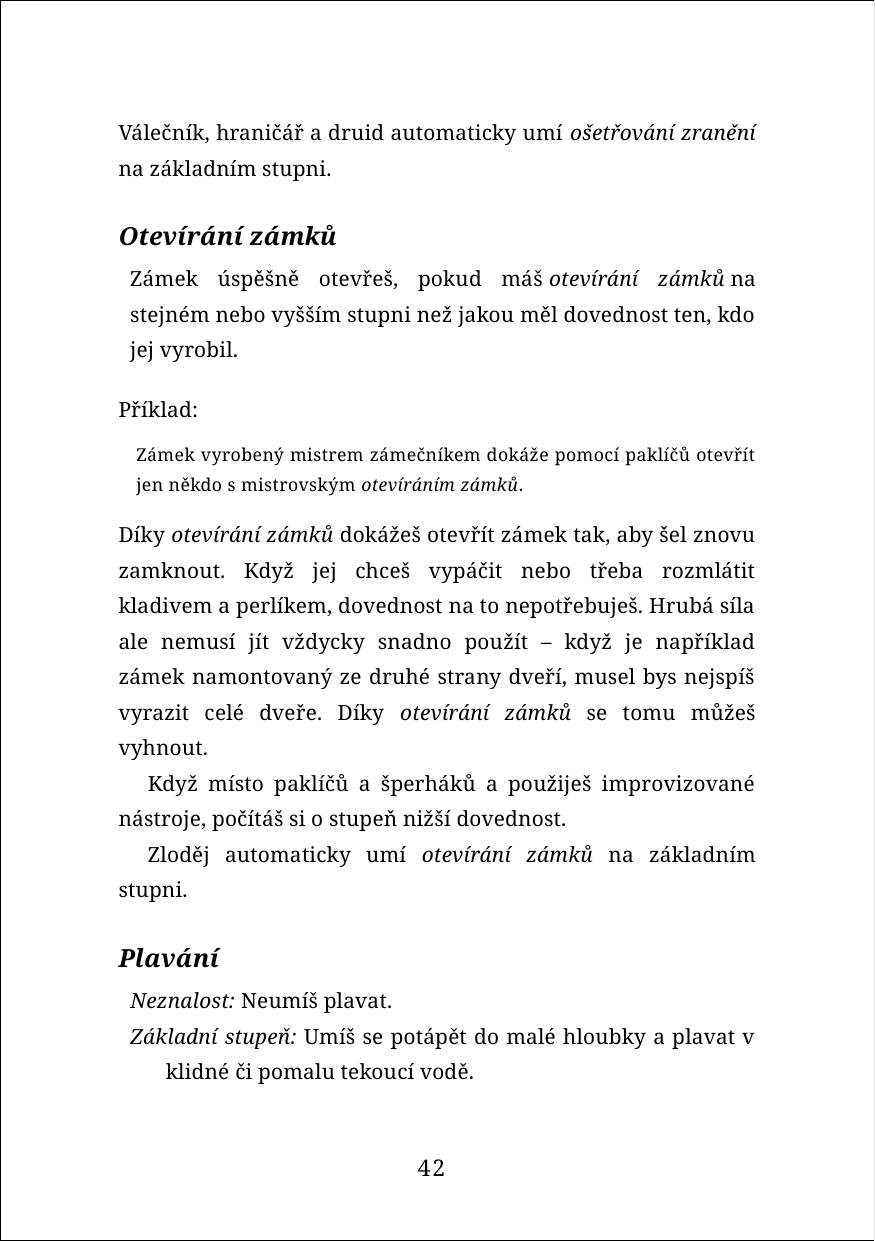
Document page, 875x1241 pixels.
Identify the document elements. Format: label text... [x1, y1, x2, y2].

text Příklad: [118, 395, 756, 423]
text Zámek úspěšně otevřeš, pokud máš otevírání zámků na stejném nebo vyšším stupni než jakou měl dovednost ten, kdo jej vyrobil. [130, 264, 756, 364]
subtitle Plavání [118, 940, 756, 974]
text Základní stupeň: Umíš se potápět do malé hloubky a plavat v klidné či pomalu tekoucí vodě. [130, 1022, 756, 1086]
text Díky otevírání zámků dokážeš otevřít zámek tak, aby šel znovu zamknout. Když jej chceš vypáčit nebo třeba rozmlátit kladivem a perlíkem, dovednost na to nepotřebuješ. Hrubá síla ale nemusí jít vždycky snadno použít – když je například zámek namontovaný ze druhé strany dveří, musel bys nejspíš vyrazit celé dveře. Díky otevírání zámků se tomu můžeš vyhnout. Když místo paklíčů a šperháků a použiješ improvizované nástroje, počítáš si o stupeň nižší dovednost. Zloděj automaticky umí otevírání zámků na základním stupni. [118, 520, 756, 904]
text Válečník, hraničář a druid automaticky umí ošetřování zranění na základním stupni. [118, 118, 756, 182]
text Neznalost: Neumíš plavat. [130, 986, 756, 1015]
text Zámek vyrobený mistrem zámečníkem dokáže pomocí paklíčů otevřít jen někdo s mistrovským otevíráním zámků. [136, 442, 756, 496]
subtitle Otevírání zámků [118, 219, 756, 253]
